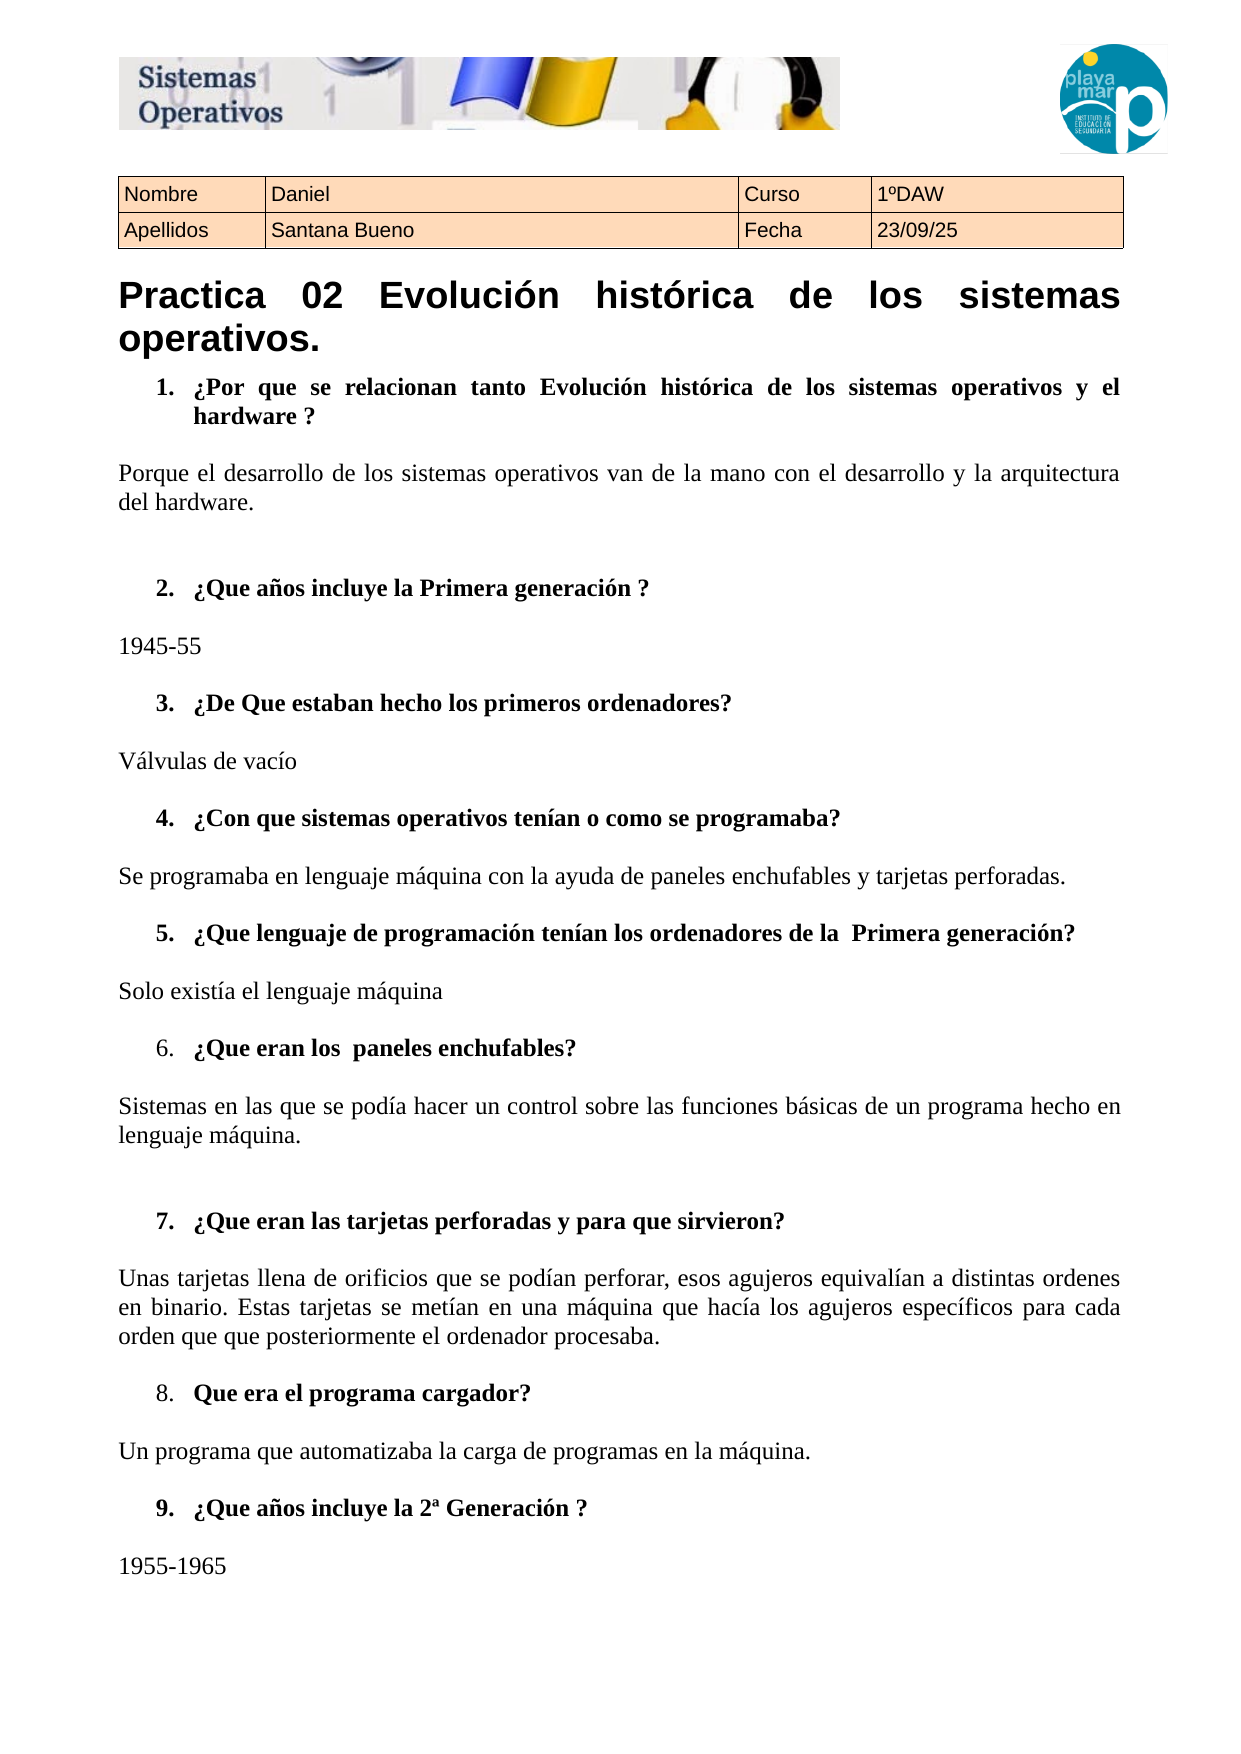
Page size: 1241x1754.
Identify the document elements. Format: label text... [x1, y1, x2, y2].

list ¿Que años incluye la 2ª Generación ? [156, 1493, 1122, 1522]
table_cell Santana Bueno [266, 213, 738, 247]
list ¿Que eran las tarjetas perforadas y para que sirvieron? [156, 1206, 1122, 1235]
picture [1079, 88, 1093, 97]
table_header 1ºDAW [872, 177, 1123, 212]
picture [1060, 101, 1113, 154]
text Un programa que automatizaba la carga de programas en la máquina. [118, 1436, 1122, 1465]
list ¿Por que se relacionan tanto Evolución histórica de los sistemas operativos y el hardware ? [156, 372, 1122, 430]
picture [1115, 87, 1168, 154]
text Solo existía el lenguaje máquina [118, 976, 1122, 1005]
list ¿Que lenguaje de programación tenían los ordenadores de la Primera generación? [156, 918, 1122, 947]
text 1955-1965 [118, 1551, 1122, 1580]
table_cell Apellidos [119, 213, 265, 247]
text Sistemas en las que se podía hacer un control sobre las funciones básicas de un programa hecho en lenguaje máquina. [118, 1091, 1122, 1148]
picture [1070, 75, 1075, 84]
picture [1124, 44, 1168, 85]
text Se programaba en lenguaje máquina con la ayuda de paneles enchufables y tarjetas perforadas. [118, 861, 1122, 890]
table_header Curso [739, 177, 871, 212]
table_header Daniel [266, 177, 738, 212]
list ¿Con que sistemas operativos tenían o como se programaba? [156, 803, 1122, 832]
table_header Nombre [119, 177, 265, 212]
text Válvulas de vacío [118, 746, 1122, 775]
list ¿Que años incluye la Primera generación ? [156, 573, 1122, 602]
picture [1100, 88, 1105, 97]
text Porque el desarrollo de los sistemas operativos van de la mano con el desarrollo y la arquitectura del hardware. [118, 458, 1122, 516]
table_cell 23/09/25 [872, 213, 1123, 247]
picture [1060, 44, 1104, 86]
list Que era el programa cargador? [156, 1378, 1122, 1407]
subtitle Practica 02 Evolución histórica de los sistemas operativos. [118, 272, 1122, 360]
picture [1095, 75, 1103, 90]
text 1945-55 [118, 631, 1122, 660]
list ¿De Que estaban hecho los primeros ordenadores? [156, 688, 1122, 717]
table_cell Fecha [739, 213, 871, 247]
text Unas tarjetas llena de orificios que se podían perforar, esos agujeros equivalían a distintas ordenes en binario. Estas tarjetas se metían en una máquina que hacía los agujeros específicos para cada orden que que posteriormente el ordenador procesaba. [118, 1263, 1122, 1350]
list ¿Que eran los paneles enchufables? [156, 1033, 1122, 1062]
picture [1108, 88, 1113, 97]
picture [119, 57, 840, 130]
